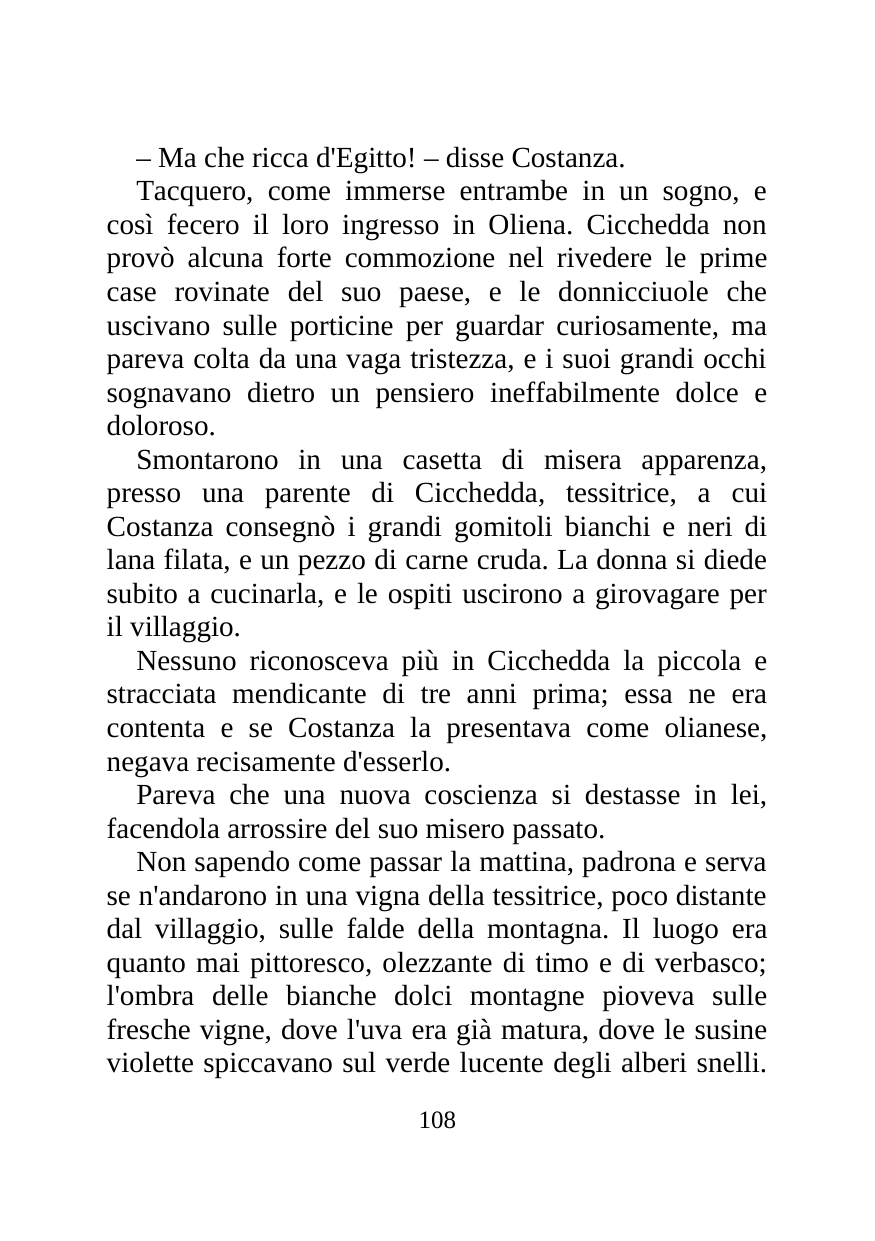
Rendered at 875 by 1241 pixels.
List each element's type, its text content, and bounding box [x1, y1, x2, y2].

text Tacquero, come immerse entrambe in un sogno, e così fecero il loro ingresso in Oliena. Cicchedda non provò alcuna forte commozione nel rivedere le prime case rovinate del suo paese, e le donnicciuole che uscivano sulle porticine per guardar curiosamente, ma pareva colta da una vaga tristezza, e i suoi grandi occhi sognavano dietro un pensiero ineffabilmente dolce e doloroso. [106, 173, 768, 442]
text Pareva che una nuova coscienza si destasse in lei, facendola arrossire del suo misero passato. [106, 777, 768, 844]
text Non sapendo come passar la mattina, padrona e serva se n'andarono in una vigna della tessitrice, poco distante dal villaggio, sulle falde della montagna. Il luogo era quanto mai pittoresco, olezzante di timo e di verbasco; l'ombra delle bianche dolci montagne pioveva sulle fresche vigne, dove l'uva era già matura, dove le susine violette spiccavano sul verde lucente degli alberi snelli. [106, 844, 768, 1079]
text Smontarono in una casetta di misera apparenza, presso una parente di Cicchedda, tessitrice, a cui Costanza consegnò i grandi gomitoli bianchi e neri di lana filata, e un pezzo di carne cruda. La donna si diede subito a cucinarla, e le ospiti uscirono a girovagare per il villaggio. [106, 442, 768, 643]
text – Ma che ricca d'Egitto! – disse Costanza. [106, 140, 768, 173]
text Nessuno riconosceva più in Cicchedda la piccola e stracciata mendicante di tre anni prima; essa ne era contenta e se Costanza la presentava come olianese, negava recisamente d'esserlo. [106, 643, 768, 777]
